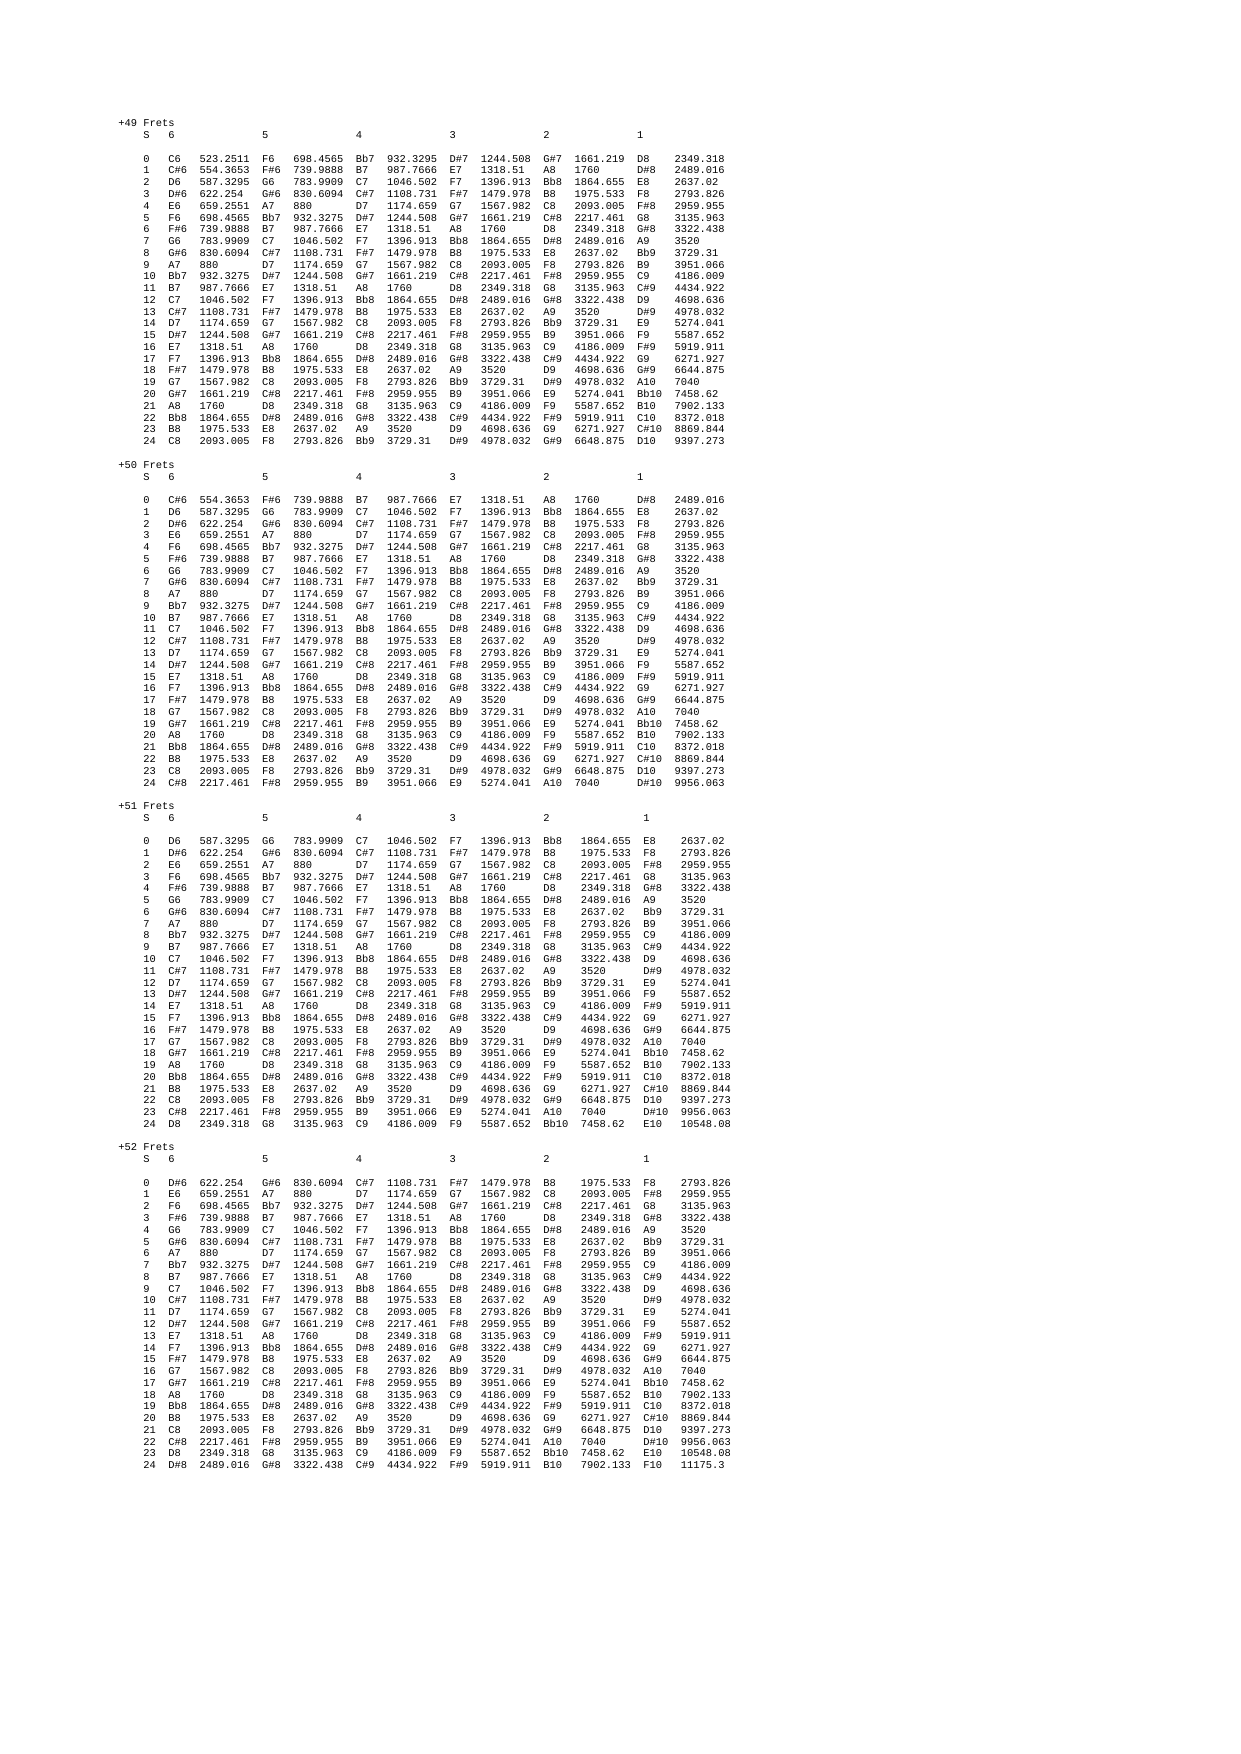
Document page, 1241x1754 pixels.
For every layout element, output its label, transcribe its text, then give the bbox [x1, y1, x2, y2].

text 3 E6 659.2551 A7 880 D7 1174.659 G7 1567.982 C8 2093.005 F#8 2959.955 [118, 530, 1122, 542]
text 18 A8 1760 D8 2349.318 G8 3135.963 C9 4186.009 F9 5587.652 B10 7902.133 [118, 1389, 1122, 1401]
text 23 D8 2349.318 G8 3135.963 C9 4186.009 F9 5587.652 Bb10 7458.62 E10 10548.08 [118, 1448, 1122, 1460]
text 5 F6 698.4565 Bb7 932.3275 D#7 1244.508 G#7 1661.219 C#8 2217.461 G8 3135.963 [118, 212, 1122, 224]
text 20 G#7 1661.219 C#8 2217.461 F#8 2959.955 B9 3951.066 E9 5274.041 Bb10 7458.62 [118, 389, 1122, 401]
text 24 C#8 2217.461 F#8 2959.955 B9 3951.066 E9 5274.041 A10 7040 D#10 9956.063 [118, 777, 1122, 789]
text 10 B7 987.7666 E7 1318.51 A8 1760 D8 2349.318 G8 3135.963 C#9 4434.922 [118, 612, 1122, 624]
text 21 Bb8 1864.655 D#8 2489.016 G#8 3322.438 C#9 4434.922 F#9 5919.911 C10 8372.018 [118, 742, 1122, 754]
text S 6 5 4 3 2 1 [118, 1154, 1122, 1166]
text 14 F7 1396.913 Bb8 1864.655 D#8 2489.016 G#8 3322.438 C#9 4434.922 G9 6271.927 [118, 1342, 1122, 1354]
text S 6 5 4 3 2 1 [118, 130, 1122, 142]
text 9 B7 987.7666 E7 1318.51 A8 1760 D8 2349.318 G8 3135.963 C#9 4434.922 [118, 942, 1122, 954]
text 7 A7 880 D7 1174.659 G7 1567.982 C8 2093.005 F8 2793.826 B9 3951.066 [118, 918, 1122, 930]
text 4 G6 783.9909 C7 1046.502 F7 1396.913 Bb8 1864.655 D#8 2489.016 A9 3520 [118, 1224, 1122, 1236]
text 23 C8 2093.005 F8 2793.826 Bb9 3729.31 D#9 4978.032 G#9 6648.875 D10 9397.273 [118, 766, 1122, 777]
text 12 D7 1174.659 G7 1567.982 C8 2093.005 F8 2793.826 Bb9 3729.31 E9 5274.041 [118, 977, 1122, 989]
text +52 Frets [118, 1142, 1122, 1154]
text 9 A7 880 D7 1174.659 G7 1567.982 C8 2093.005 F8 2793.826 B9 3951.066 [118, 259, 1122, 271]
text 7 G#6 830.6094 C#7 1108.731 F#7 1479.978 B8 1975.533 E8 2637.02 Bb9 3729.31 [118, 577, 1122, 589]
text 8 G#6 830.6094 C#7 1108.731 F#7 1479.978 B8 1975.533 E8 2637.02 Bb9 3729.31 [118, 248, 1122, 259]
text 17 F#7 1479.978 B8 1975.533 E8 2637.02 A9 3520 D9 4698.636 G#9 6644.875 [118, 695, 1122, 707]
text 6 G#6 830.6094 C#7 1108.731 F#7 1479.978 B8 1975.533 E8 2637.02 Bb9 3729.31 [118, 907, 1122, 918]
text 14 E7 1318.51 A8 1760 D8 2349.318 G8 3135.963 C9 4186.009 F#9 5919.911 [118, 1001, 1122, 1013]
text 15 E7 1318.51 A8 1760 D8 2349.318 G8 3135.963 C9 4186.009 F#9 5919.911 [118, 671, 1122, 683]
text S 6 5 4 3 2 1 [118, 813, 1122, 824]
text 12 D#7 1244.508 G#7 1661.219 C#8 2217.461 F#8 2959.955 B9 3951.066 F9 5587.652 [118, 1319, 1122, 1331]
text 22 C#8 2217.461 F#8 2959.955 B9 3951.066 E9 5274.041 A10 7040 D#10 9956.063 [118, 1436, 1122, 1448]
text 13 C#7 1108.731 F#7 1479.978 B8 1975.533 E8 2637.02 A9 3520 D#9 4978.032 [118, 306, 1122, 318]
text 2 D#6 622.254 G#6 830.6094 C#7 1108.731 F#7 1479.978 B8 1975.533 F8 2793.826 [118, 518, 1122, 530]
text 5 F#6 739.9888 B7 987.7666 E7 1318.51 A8 1760 D8 2349.318 G#8 3322.438 [118, 554, 1122, 565]
text 5 G6 783.9909 C7 1046.502 F7 1396.913 Bb8 1864.655 D#8 2489.016 A9 3520 [118, 895, 1122, 907]
text 21 A8 1760 D8 2349.318 G8 3135.963 C9 4186.009 F9 5587.652 B10 7902.133 [118, 401, 1122, 412]
text 19 A8 1760 D8 2349.318 G8 3135.963 C9 4186.009 F9 5587.652 B10 7902.133 [118, 1060, 1122, 1072]
text 11 D7 1174.659 G7 1567.982 C8 2093.005 F8 2793.826 Bb9 3729.31 E9 5274.041 [118, 1307, 1122, 1319]
text 15 F#7 1479.978 B8 1975.533 E8 2637.02 A9 3520 D9 4698.636 G#9 6644.875 [118, 1354, 1122, 1366]
text 15 D#7 1244.508 G#7 1661.219 C#8 2217.461 F#8 2959.955 B9 3951.066 F9 5587.652 [118, 330, 1122, 342]
text 0 D#6 622.254 G#6 830.6094 C#7 1108.731 F#7 1479.978 B8 1975.533 F8 2793.826 [118, 1177, 1122, 1189]
text 1 C#6 554.3653 F#6 739.9888 B7 987.7666 E7 1318.51 A8 1760 D#8 2489.016 [118, 165, 1122, 177]
text 8 Bb7 932.3275 D#7 1244.508 G#7 1661.219 C#8 2217.461 F#8 2959.955 C9 4186.009 [118, 930, 1122, 942]
text 5 G#6 830.6094 C#7 1108.731 F#7 1479.978 B8 1975.533 E8 2637.02 Bb9 3729.31 [118, 1236, 1122, 1248]
text 1 D6 587.3295 G6 783.9909 C7 1046.502 F7 1396.913 Bb8 1864.655 E8 2637.02 [118, 507, 1122, 518]
text 17 F7 1396.913 Bb8 1864.655 D#8 2489.016 G#8 3322.438 C#9 4434.922 G9 6271.927 [118, 353, 1122, 365]
text 6 A7 880 D7 1174.659 G7 1567.982 C8 2093.005 F8 2793.826 B9 3951.066 [118, 1248, 1122, 1260]
text 2 D6 587.3295 G6 783.9909 C7 1046.502 F7 1396.913 Bb8 1864.655 E8 2637.02 [118, 177, 1122, 189]
text 16 E7 1318.51 A8 1760 D8 2349.318 G8 3135.963 C9 4186.009 F#9 5919.911 [118, 342, 1122, 353]
text 22 B8 1975.533 E8 2637.02 A9 3520 D9 4698.636 G9 6271.927 C#10 8869.844 [118, 754, 1122, 766]
text 20 A8 1760 D8 2349.318 G8 3135.963 C9 4186.009 F9 5587.652 B10 7902.133 [118, 730, 1122, 742]
text 9 Bb7 932.3275 D#7 1244.508 G#7 1661.219 C#8 2217.461 F#8 2959.955 C9 4186.009 [118, 601, 1122, 612]
text 22 Bb8 1864.655 D#8 2489.016 G#8 3322.438 C#9 4434.922 F#9 5919.911 C10 8372.018 [118, 412, 1122, 424]
text 4 F#6 739.9888 B7 987.7666 E7 1318.51 A8 1760 D8 2349.318 G#8 3322.438 [118, 883, 1122, 895]
text 24 C8 2093.005 F8 2793.826 Bb9 3729.31 D#9 4978.032 G#9 6648.875 D10 9397.273 [118, 436, 1122, 448]
text 7 G6 783.9909 C7 1046.502 F7 1396.913 Bb8 1864.655 D#8 2489.016 A9 3520 [118, 236, 1122, 248]
text 19 Bb8 1864.655 D#8 2489.016 G#8 3322.438 C#9 4434.922 F#9 5919.911 C10 8372.018 [118, 1401, 1122, 1413]
text 0 C6 523.2511 F6 698.4565 Bb7 932.3295 D#7 1244.508 G#7 1661.219 D8 2349.318 [118, 153, 1122, 165]
text 7 Bb7 932.3275 D#7 1244.508 G#7 1661.219 C#8 2217.461 F#8 2959.955 C9 4186.009 [118, 1260, 1122, 1272]
text 21 B8 1975.533 E8 2637.02 A9 3520 D9 4698.636 G9 6271.927 C#10 8869.844 [118, 1083, 1122, 1095]
text 12 C#7 1108.731 F#7 1479.978 B8 1975.533 E8 2637.02 A9 3520 D#9 4978.032 [118, 636, 1122, 648]
text 10 C7 1046.502 F7 1396.913 Bb8 1864.655 D#8 2489.016 G#8 3322.438 D9 4698.636 [118, 954, 1122, 966]
text 10 Bb7 932.3275 D#7 1244.508 G#7 1661.219 C#8 2217.461 F#8 2959.955 C9 4186.009 [118, 271, 1122, 283]
text 6 G6 783.9909 C7 1046.502 F7 1396.913 Bb8 1864.655 D#8 2489.016 A9 3520 [118, 565, 1122, 577]
text +50 Frets [118, 459, 1122, 471]
text 18 G#7 1661.219 C#8 2217.461 F#8 2959.955 B9 3951.066 E9 5274.041 Bb10 7458.62 [118, 1048, 1122, 1060]
text 17 G#7 1661.219 C#8 2217.461 F#8 2959.955 B9 3951.066 E9 5274.041 Bb10 7458.62 [118, 1378, 1122, 1389]
text 21 C8 2093.005 F8 2793.826 Bb9 3729.31 D#9 4978.032 G#9 6648.875 D10 9397.273 [118, 1425, 1122, 1436]
text 22 C8 2093.005 F8 2793.826 Bb9 3729.31 D#9 4978.032 G#9 6648.875 D10 9397.273 [118, 1095, 1122, 1107]
text 16 G7 1567.982 C8 2093.005 F8 2793.826 Bb9 3729.31 D#9 4978.032 A10 7040 [118, 1366, 1122, 1378]
text 6 F#6 739.9888 B7 987.7666 E7 1318.51 A8 1760 D8 2349.318 G#8 3322.438 [118, 224, 1122, 236]
text 1 E6 659.2551 A7 880 D7 1174.659 G7 1567.982 C8 2093.005 F#8 2959.955 [118, 1189, 1122, 1201]
text 2 E6 659.2551 A7 880 D7 1174.659 G7 1567.982 C8 2093.005 F#8 2959.955 [118, 860, 1122, 871]
text 4 E6 659.2551 A7 880 D7 1174.659 G7 1567.982 C8 2093.005 F#8 2959.955 [118, 201, 1122, 212]
text 10 C#7 1108.731 F#7 1479.978 B8 1975.533 E8 2637.02 A9 3520 D#9 4978.032 [118, 1295, 1122, 1307]
text 16 F7 1396.913 Bb8 1864.655 D#8 2489.016 G#8 3322.438 C#9 4434.922 G9 6271.927 [118, 683, 1122, 695]
text 18 G7 1567.982 C8 2093.005 F8 2793.826 Bb9 3729.31 D#9 4978.032 A10 7040 [118, 707, 1122, 718]
text 15 F7 1396.913 Bb8 1864.655 D#8 2489.016 G#8 3322.438 C#9 4434.922 G9 6271.927 [118, 1013, 1122, 1024]
text 17 G7 1567.982 C8 2093.005 F8 2793.826 Bb9 3729.31 D#9 4978.032 A10 7040 [118, 1036, 1122, 1048]
text 4 F6 698.4565 Bb7 932.3275 D#7 1244.508 G#7 1661.219 C#8 2217.461 G8 3135.963 [118, 542, 1122, 554]
text 12 C7 1046.502 F7 1396.913 Bb8 1864.655 D#8 2489.016 G#8 3322.438 D9 4698.636 [118, 295, 1122, 306]
text 23 B8 1975.533 E8 2637.02 A9 3520 D9 4698.636 G9 6271.927 C#10 8869.844 [118, 424, 1122, 436]
text 8 B7 987.7666 E7 1318.51 A8 1760 D8 2349.318 G8 3135.963 C#9 4434.922 [118, 1272, 1122, 1283]
text 9 C7 1046.502 F7 1396.913 Bb8 1864.655 D#8 2489.016 G#8 3322.438 D9 4698.636 [118, 1283, 1122, 1295]
text 24 D8 2349.318 G8 3135.963 C9 4186.009 F9 5587.652 Bb10 7458.62 E10 10548.08 [118, 1119, 1122, 1130]
text 1 D#6 622.254 G#6 830.6094 C#7 1108.731 F#7 1479.978 B8 1975.533 F8 2793.826 [118, 848, 1122, 860]
text +49 Frets [118, 118, 1122, 130]
text 3 D#6 622.254 G#6 830.6094 C#7 1108.731 F#7 1479.978 B8 1975.533 F8 2793.826 [118, 189, 1122, 201]
text 3 F#6 739.9888 B7 987.7666 E7 1318.51 A8 1760 D8 2349.318 G#8 3322.438 [118, 1213, 1122, 1224]
text 16 F#7 1479.978 B8 1975.533 E8 2637.02 A9 3520 D9 4698.636 G#9 6644.875 [118, 1024, 1122, 1036]
text 11 C#7 1108.731 F#7 1479.978 B8 1975.533 E8 2637.02 A9 3520 D#9 4978.032 [118, 966, 1122, 977]
text 18 F#7 1479.978 B8 1975.533 E8 2637.02 A9 3520 D9 4698.636 G#9 6644.875 [118, 365, 1122, 377]
text 3 F6 698.4565 Bb7 932.3275 D#7 1244.508 G#7 1661.219 C#8 2217.461 G8 3135.963 [118, 871, 1122, 883]
text 20 B8 1975.533 E8 2637.02 A9 3520 D9 4698.636 G9 6271.927 C#10 8869.844 [118, 1413, 1122, 1425]
text 13 D7 1174.659 G7 1567.982 C8 2093.005 F8 2793.826 Bb9 3729.31 E9 5274.041 [118, 648, 1122, 659]
text 14 D#7 1244.508 G#7 1661.219 C#8 2217.461 F#8 2959.955 B9 3951.066 F9 5587.652 [118, 659, 1122, 671]
text 11 C7 1046.502 F7 1396.913 Bb8 1864.655 D#8 2489.016 G#8 3322.438 D9 4698.636 [118, 624, 1122, 636]
text 11 B7 987.7666 E7 1318.51 A8 1760 D8 2349.318 G8 3135.963 C#9 4434.922 [118, 283, 1122, 295]
text 19 G7 1567.982 C8 2093.005 F8 2793.826 Bb9 3729.31 D#9 4978.032 A10 7040 [118, 377, 1122, 389]
text 19 G#7 1661.219 C#8 2217.461 F#8 2959.955 B9 3951.066 E9 5274.041 Bb10 7458.62 [118, 718, 1122, 730]
text 20 Bb8 1864.655 D#8 2489.016 G#8 3322.438 C#9 4434.922 F#9 5919.911 C10 8372.018 [118, 1072, 1122, 1083]
text S 6 5 4 3 2 1 [118, 471, 1122, 483]
text 2 F6 698.4565 Bb7 932.3275 D#7 1244.508 G#7 1661.219 C#8 2217.461 G8 3135.963 [118, 1201, 1122, 1213]
text 23 C#8 2217.461 F#8 2959.955 B9 3951.066 E9 5274.041 A10 7040 D#10 9956.063 [118, 1107, 1122, 1119]
text 14 D7 1174.659 G7 1567.982 C8 2093.005 F8 2793.826 Bb9 3729.31 E9 5274.041 [118, 318, 1122, 330]
text +51 Frets [118, 801, 1122, 813]
text 24 D#8 2489.016 G#8 3322.438 C#9 4434.922 F#9 5919.911 B10 7902.133 F10 11175.3 [118, 1460, 1122, 1472]
text 0 D6 587.3295 G6 783.9909 C7 1046.502 F7 1396.913 Bb8 1864.655 E8 2637.02 [118, 836, 1122, 848]
text 13 E7 1318.51 A8 1760 D8 2349.318 G8 3135.963 C9 4186.009 F#9 5919.911 [118, 1331, 1122, 1342]
text 8 A7 880 D7 1174.659 G7 1567.982 C8 2093.005 F8 2793.826 B9 3951.066 [118, 589, 1122, 601]
text 13 D#7 1244.508 G#7 1661.219 C#8 2217.461 F#8 2959.955 B9 3951.066 F9 5587.652 [118, 989, 1122, 1001]
text 0 C#6 554.3653 F#6 739.9888 B7 987.7666 E7 1318.51 A8 1760 D#8 2489.016 [118, 495, 1122, 507]
